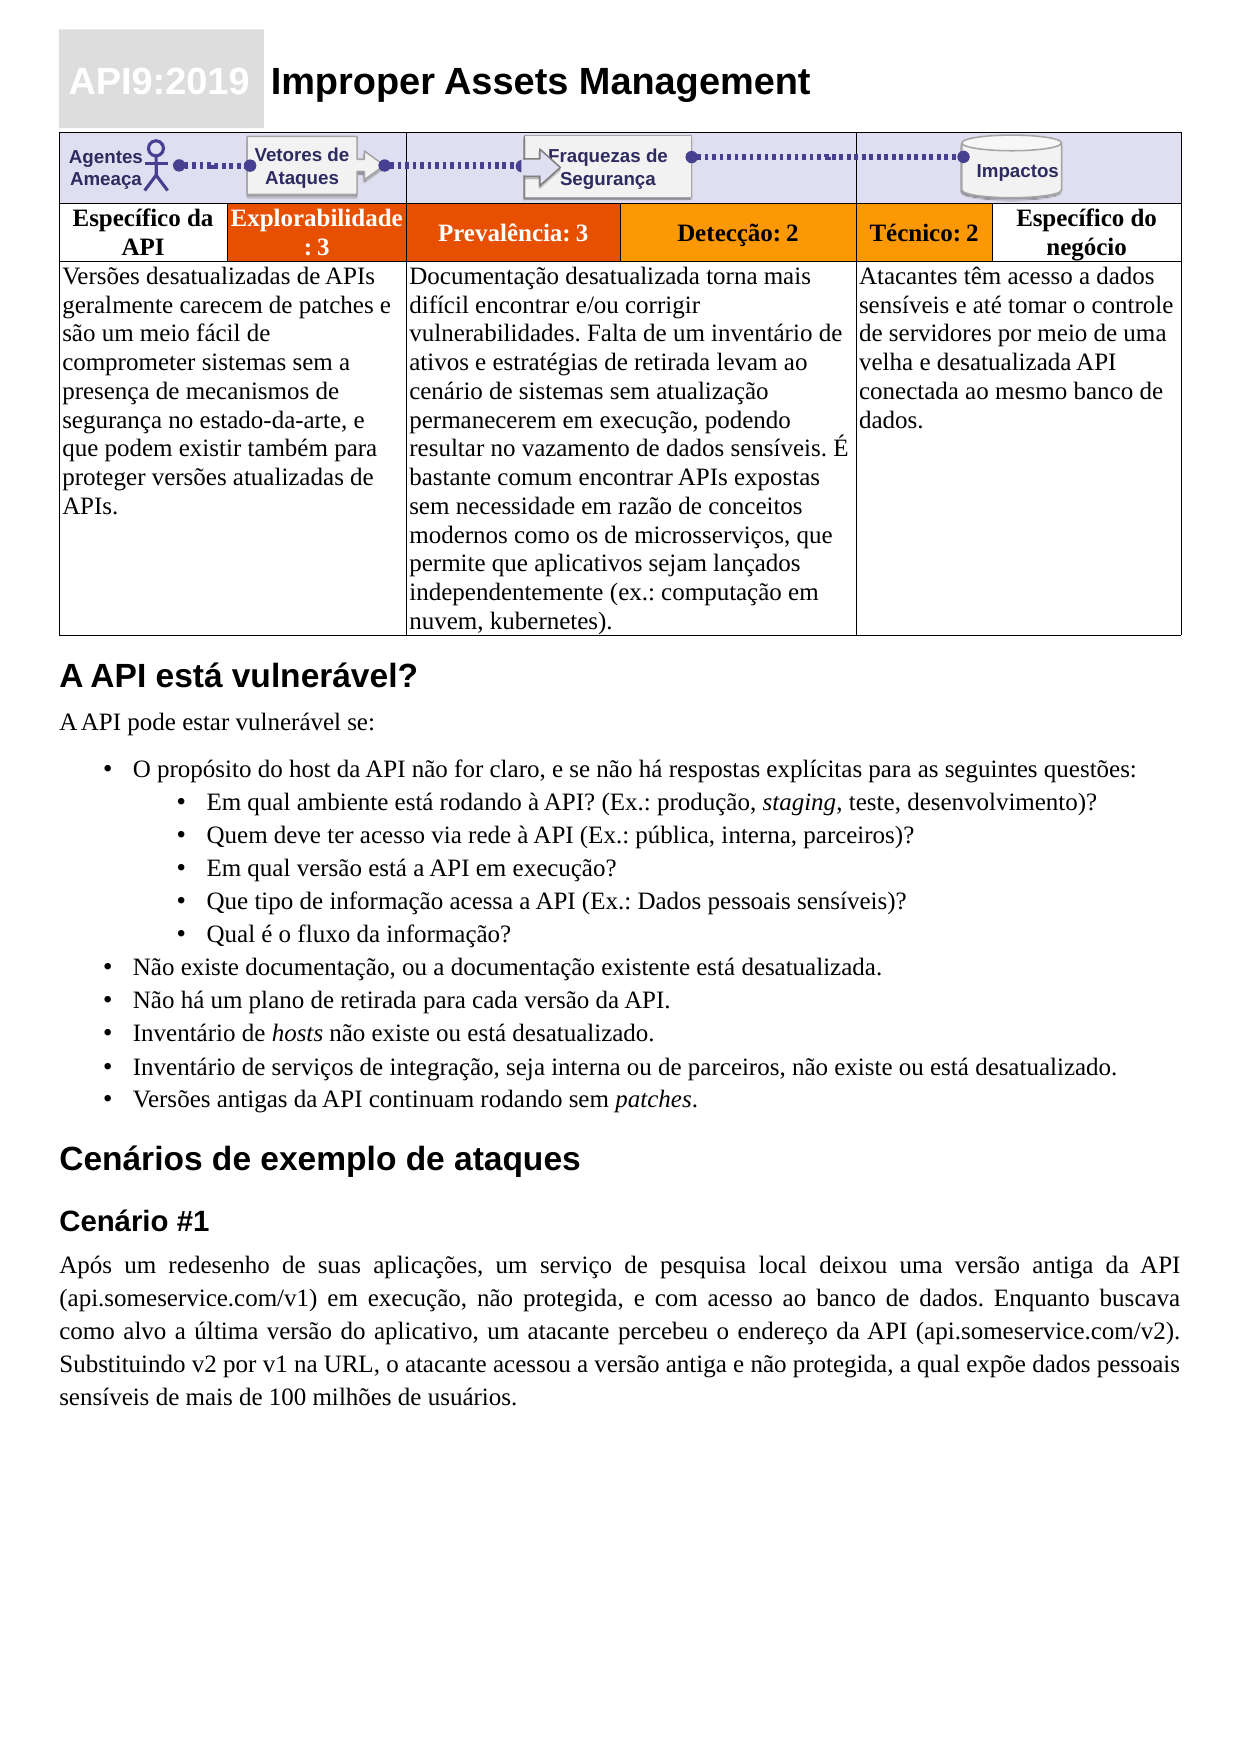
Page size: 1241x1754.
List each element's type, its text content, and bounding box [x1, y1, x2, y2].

table_cell Explorabilidade: 3 [228, 204, 406, 261]
table_cell Versões desatualizadas de APIs geralmente carecem de patches e são um meio fácil de comprometer sistemas sem a presença de mecanismos de segurança no estado-da-arte, e que podem existir também para proteger versões atualizadas de APIs. [60, 262, 406, 635]
list Qual é o fluxo da informação? [177, 919, 1181, 948]
table_header [60, 133, 227, 203]
table_header [407, 133, 620, 203]
subtitle Cenários de exemplo de ataques [59, 1138, 1181, 1177]
list Inventário de hosts não existe ou está desatualizado. [103, 1018, 1181, 1047]
table_cell Específico do negócio [993, 204, 1181, 261]
table_cell Técnico: 2 [857, 204, 992, 261]
table_cell Detecção: 2 [621, 204, 856, 261]
list Não existe documentação, ou a documentação existente está desatualizada. [103, 952, 1181, 981]
list Quem deve ter acesso via rede à API (Ex.: pública, interna, parceiros)? [177, 820, 1181, 849]
list Inventário de serviços de integração, seja interna ou de parceiros, não existe ou está desatualizado. [103, 1052, 1181, 1080]
list Que tipo de informação acessa a API (Ex.: Dados pessoais sensíveis)? [177, 886, 1181, 915]
list Em qual versão está a API em execução? [177, 853, 1181, 882]
table_header [992, 133, 1181, 203]
text Após um redesenho de suas aplicações, um serviço de pesquisa local deixou uma versão antiga da API (api.someservice.com/v1) em execução, não protegida, e com acesso ao banco de dados. Enquanto buscava como alvo a última versão do aplicativo, um atacante percebeu o endereço da API (api.someservice.com/v2). Substituindo v2 por v1 na URL, o atacante acessou a versão antiga e não protegida, a qual expõe dados pessoais sensíveis de mais de 100 milhões de usuários. [59, 1250, 1181, 1411]
table_header [227, 133, 406, 203]
table_cell Específico da API [60, 204, 227, 261]
table_header [857, 133, 992, 203]
table_cell Documentação desatualizada torna mais difícil encontrar e/ou corrigir vulnerabilidades. Falta de um inventário de ativos e estratégias de retirada levam ao cenário de sistemas sem atualização permanecerem em execução, podendo resultar no vazamento de dados sensíveis. É bastante comum encontrar APIs expostas sem necessidade em razão de conceitos modernos como os de microsserviços, que permite que aplicativos sejam lançados independentemente (ex.: computação em nuvem, kubernetes). [407, 262, 856, 635]
list Versões antigas da API continuam rodando sem patches. [103, 1084, 1181, 1113]
table_cell Prevalência: 3 [407, 204, 620, 261]
subtitle A API está vulnerável? [59, 656, 1181, 694]
table_cell Atacantes têm acesso a dados sensíveis e até tomar o controle de servidores por meio de uma velha e desatualizada API conectada ao mesmo banco de dados. [857, 262, 1181, 635]
list Em qual ambiente está rodando à API? (Ex.: produção, staging, teste, desenvolvimento)? [177, 787, 1181, 816]
list O propósito do host da API não for claro, e se não há respostas explícitas para as seguintes questões: [103, 754, 1181, 783]
text A API pode estar vulnerável se: [59, 707, 1181, 736]
subtitle Cenário #1 [59, 1204, 1181, 1238]
table_header [620, 133, 856, 203]
list Não há um plano de retirada para cada versão da API. [103, 986, 1181, 1014]
